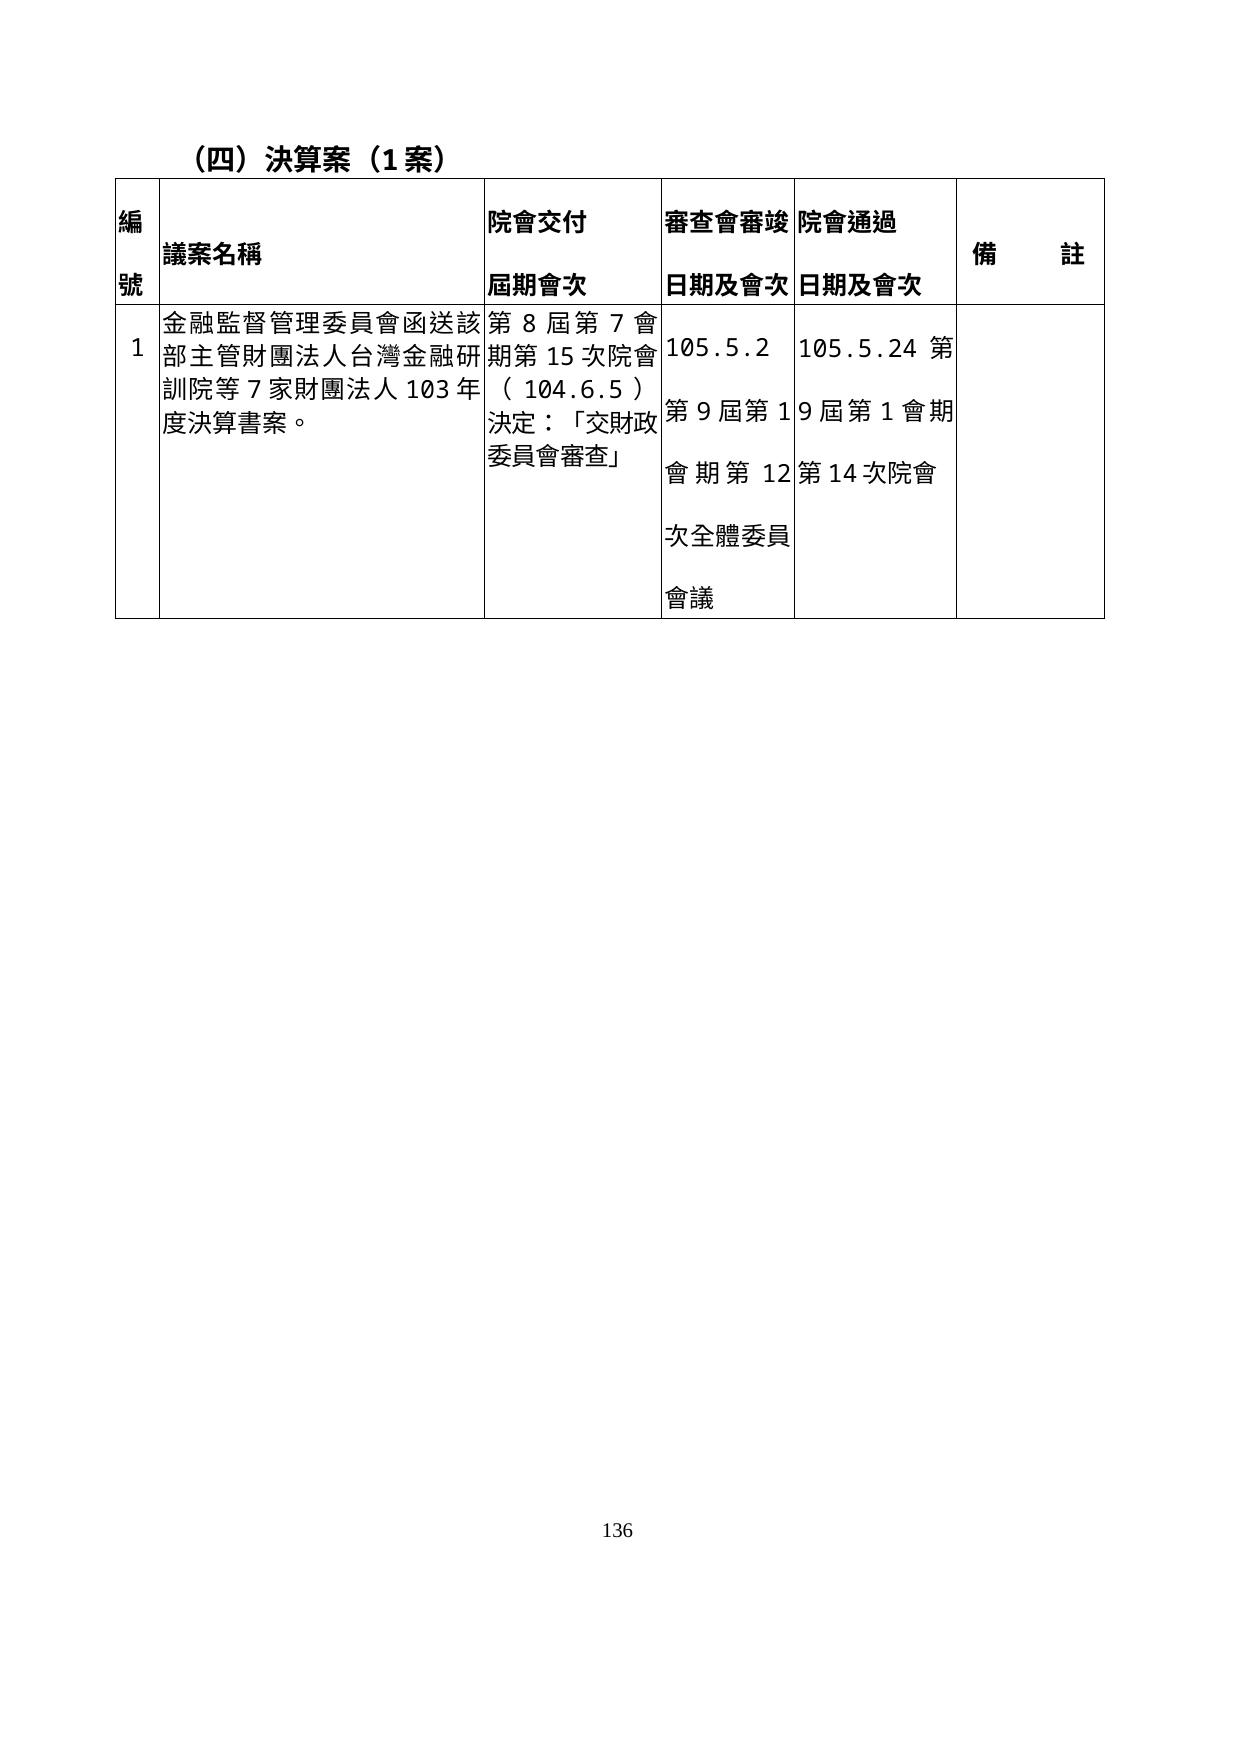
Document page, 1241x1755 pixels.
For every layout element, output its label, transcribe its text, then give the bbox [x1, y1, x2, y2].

table_cell 金融監督管理委員會函送該部主管財團法人台灣金融研訓院等7家財團法人103年度決算書案。 [160, 305, 484, 618]
table_header 院會通過 日期及會次 [795, 179, 956, 304]
table_header 審查會審竣 日期及會次 [662, 179, 794, 304]
table_cell 1 [116, 305, 159, 618]
table_cell [957, 305, 1104, 618]
table_cell 105.5.2第9屆第1會期第12次全體委員會議 [662, 305, 794, 618]
table_header 備 註 [957, 179, 1104, 304]
table_cell 第8屆第7會期第15次院會（104.6.5）決定：「交財政委員會審查」 [485, 305, 661, 618]
text （四）決算案（1案） [142, 116, 1093, 178]
table_cell 105.5.24第9屆第1會期第14次院會 [795, 305, 956, 618]
table_header 議案名稱 [160, 179, 484, 304]
table_header 院會交付 屆期會次 [485, 179, 661, 304]
table_header 編 號 [116, 179, 159, 304]
